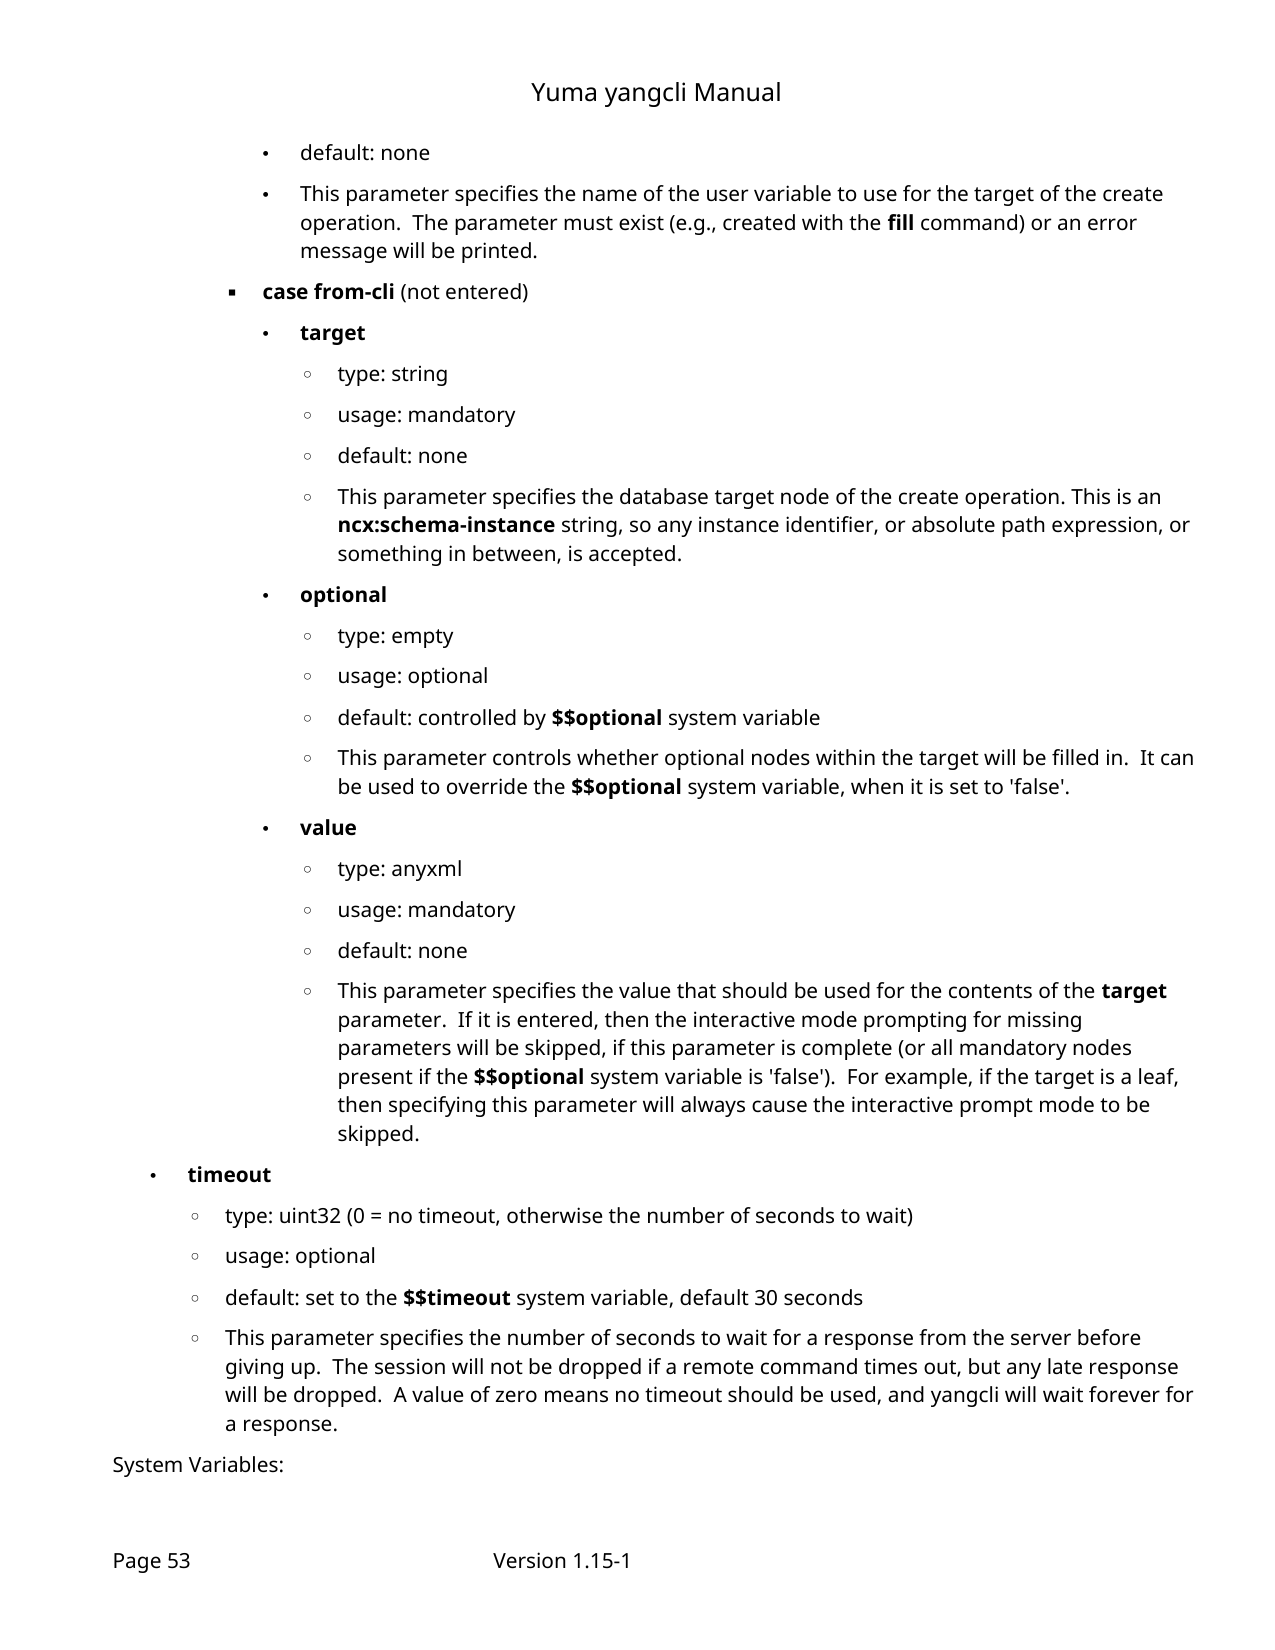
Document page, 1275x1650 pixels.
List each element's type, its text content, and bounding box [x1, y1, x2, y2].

list type: empty [300, 621, 1200, 649]
list type: uint32 (0 = no timeout, otherwise the number of seconds to wait) [187, 1201, 1200, 1229]
list timeout [150, 1160, 1200, 1188]
list This parameter controls whether optional nodes within the target will be filled in. It can be used to override the $$optional system variable, when it is set to 'false'. [300, 743, 1200, 800]
list This parameter specifies the number of seconds to wait for a response from the server before giving up. The session will not be dropped if a remote command times out, but any late response will be dropped. A value of zero means no timeout should be used, and yangcli will wait forever for a response. [187, 1323, 1200, 1437]
list default: controlled by $$optional system variable [300, 703, 1200, 731]
list usage: optional [187, 1242, 1200, 1270]
list optional [262, 580, 1200, 608]
list This parameter specifies the name of the user variable to use for the target of the create operation. The parameter must exist (e.g., created with the fill command) or an error message will be printed. [262, 179, 1200, 265]
text System Variables: [112, 1450, 1200, 1478]
list value [262, 813, 1200, 841]
list target [262, 318, 1200, 347]
list This parameter specifies the database target node of the create operation. This is an ncx:schema-instance string, so any instance identifier, or absolute path expression, or something in between, is accepted. [300, 482, 1200, 567]
list default: none [300, 936, 1200, 964]
list default: set to the $$timeout system variable, default 30 seconds [187, 1283, 1200, 1311]
list case from-cli (not entered) [225, 277, 1200, 306]
list usage: mandatory [300, 400, 1200, 428]
list usage: optional [300, 662, 1200, 690]
list type: string [300, 359, 1200, 388]
list default: none [262, 138, 1200, 167]
list usage: mandatory [300, 895, 1200, 923]
list This parameter specifies the value that should be used for the contents of the target parameter. If it is entered, then the interactive mode prompting for missing parameters will be skipped, if this parameter is complete (or all mandatory nodes present if the $$optional system variable is 'false'). For example, if the target is a leaf, then specifying this parameter will always cause the interactive prompt mode to be skipped. [300, 977, 1200, 1147]
list default: none [300, 441, 1200, 469]
list type: anyxml [300, 854, 1200, 882]
